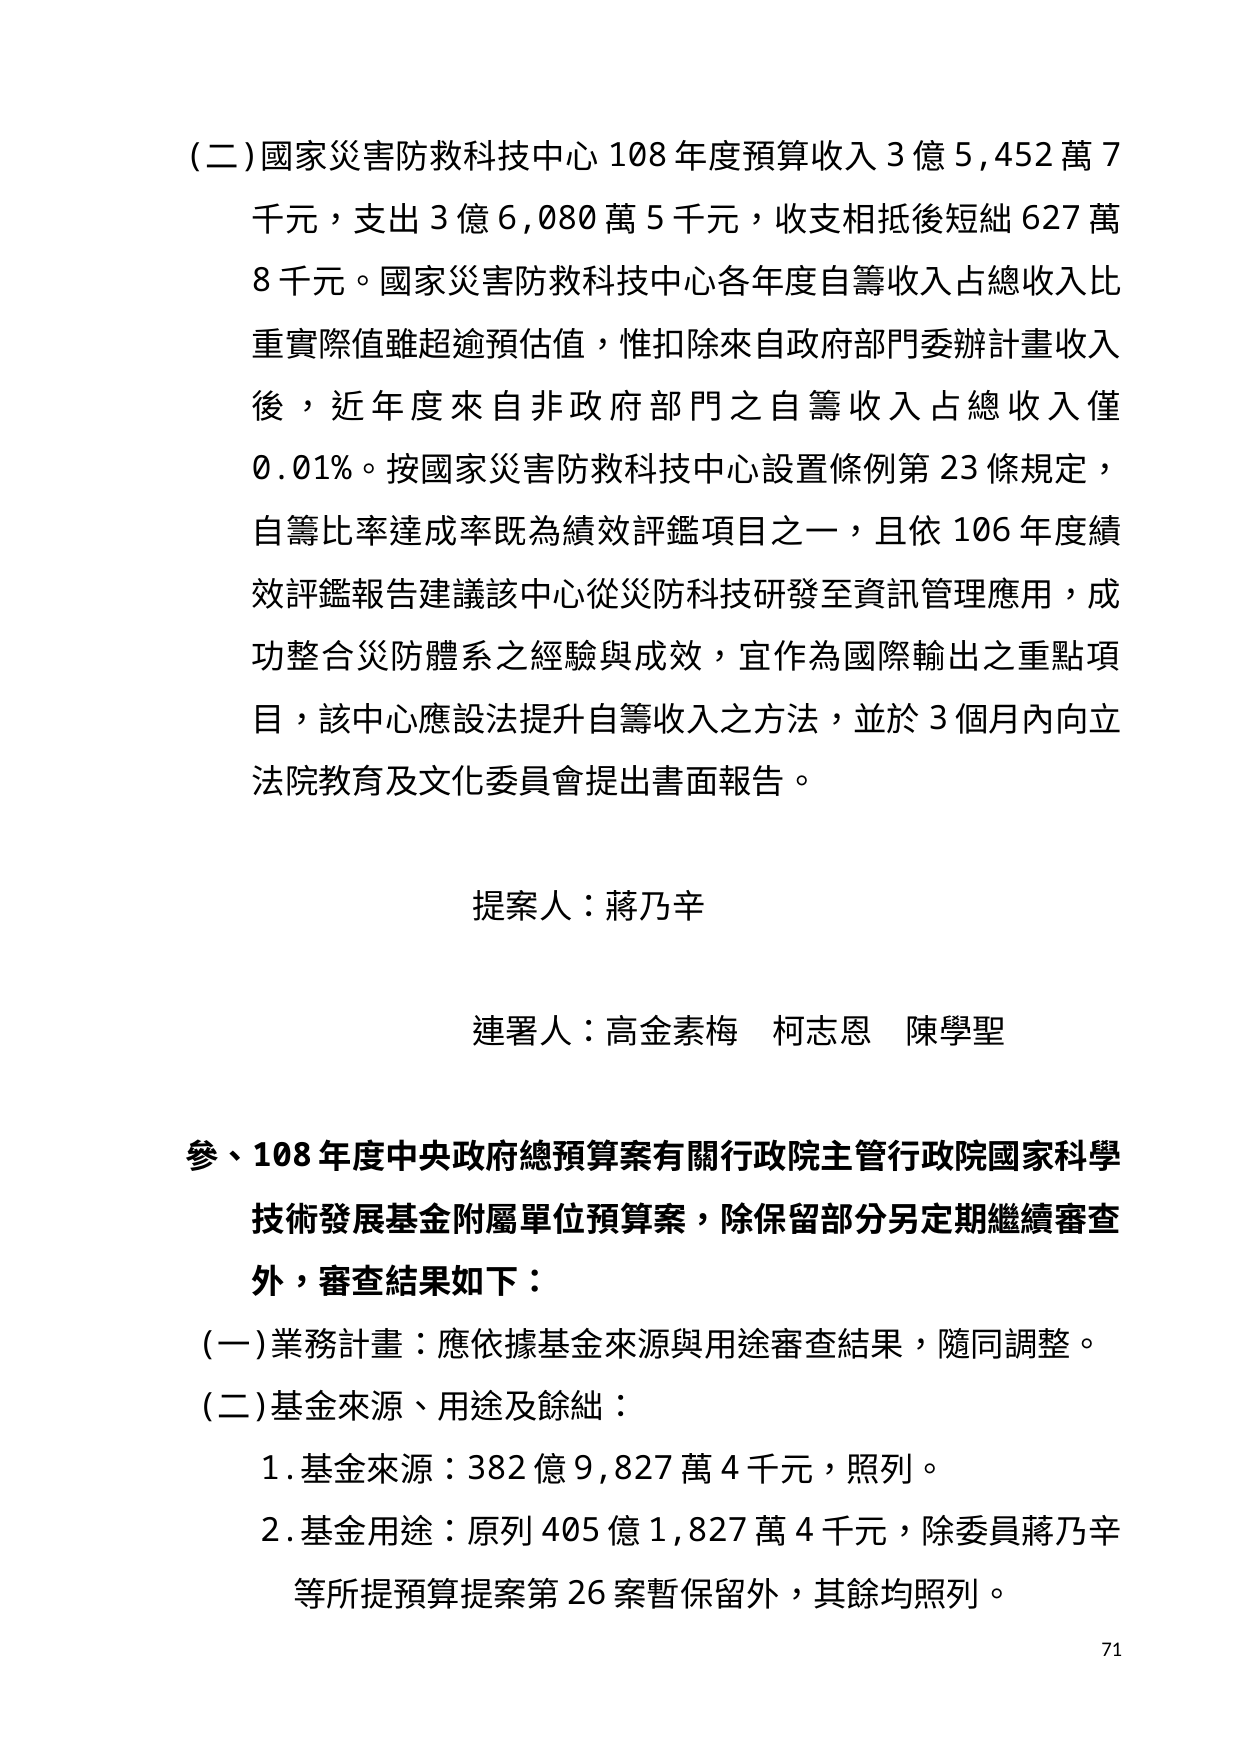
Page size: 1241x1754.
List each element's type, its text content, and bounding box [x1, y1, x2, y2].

text (二)國家災害防救科技中心108年度預算收入3億5,452萬7千元，支出3億6,080萬5千元，收支相抵後短絀627萬8千元。國家災害防救科技中心各年度自籌收入占總收入比重實際值雖超逾預估值，惟扣除來自政府部門委辦計畫收入後，近年度來自非政府部門之自籌收入占總收入僅0.01%。按國家災害防救科技中心設置條例第23條規定，自籌比率達成率既為績效評鑑項目之一，且依106年度績效評鑑報告建議該中心從災防科技研發至資訊管理應用，成功整合災防體系之經驗與成效，宜作為國際輸出之重點項目，該中心應設法提升自籌收入之方法，並於3個月內向立法院教育及文化委員會提出書面報告。 [185, 112, 1122, 800]
text 提案人：蔣乃辛 [472, 862, 1122, 925]
text 2.基金用途：原列405億1,827萬4千元，除委員蔣乃辛等所提預算提案第26案暫保留外，其餘均照列。 [260, 1487, 1122, 1612]
text (一)業務計畫：應依據基金來源與用途審查結果，隨同調整。 [197, 1300, 1122, 1362]
text (二)基金來源、用途及餘絀： [197, 1362, 1122, 1425]
text 1.基金來源：382億9,827萬4千元，照列。 [260, 1425, 1122, 1487]
text 參、108年度中央政府總預算案有關行政院主管行政院國家科學技術發展基金附屬單位預算案，除保留部分另定期繼續審查外，審查結果如下： [185, 1112, 1122, 1300]
text 連署人：高金素梅 柯志恩 陳學聖 [472, 987, 1122, 1050]
